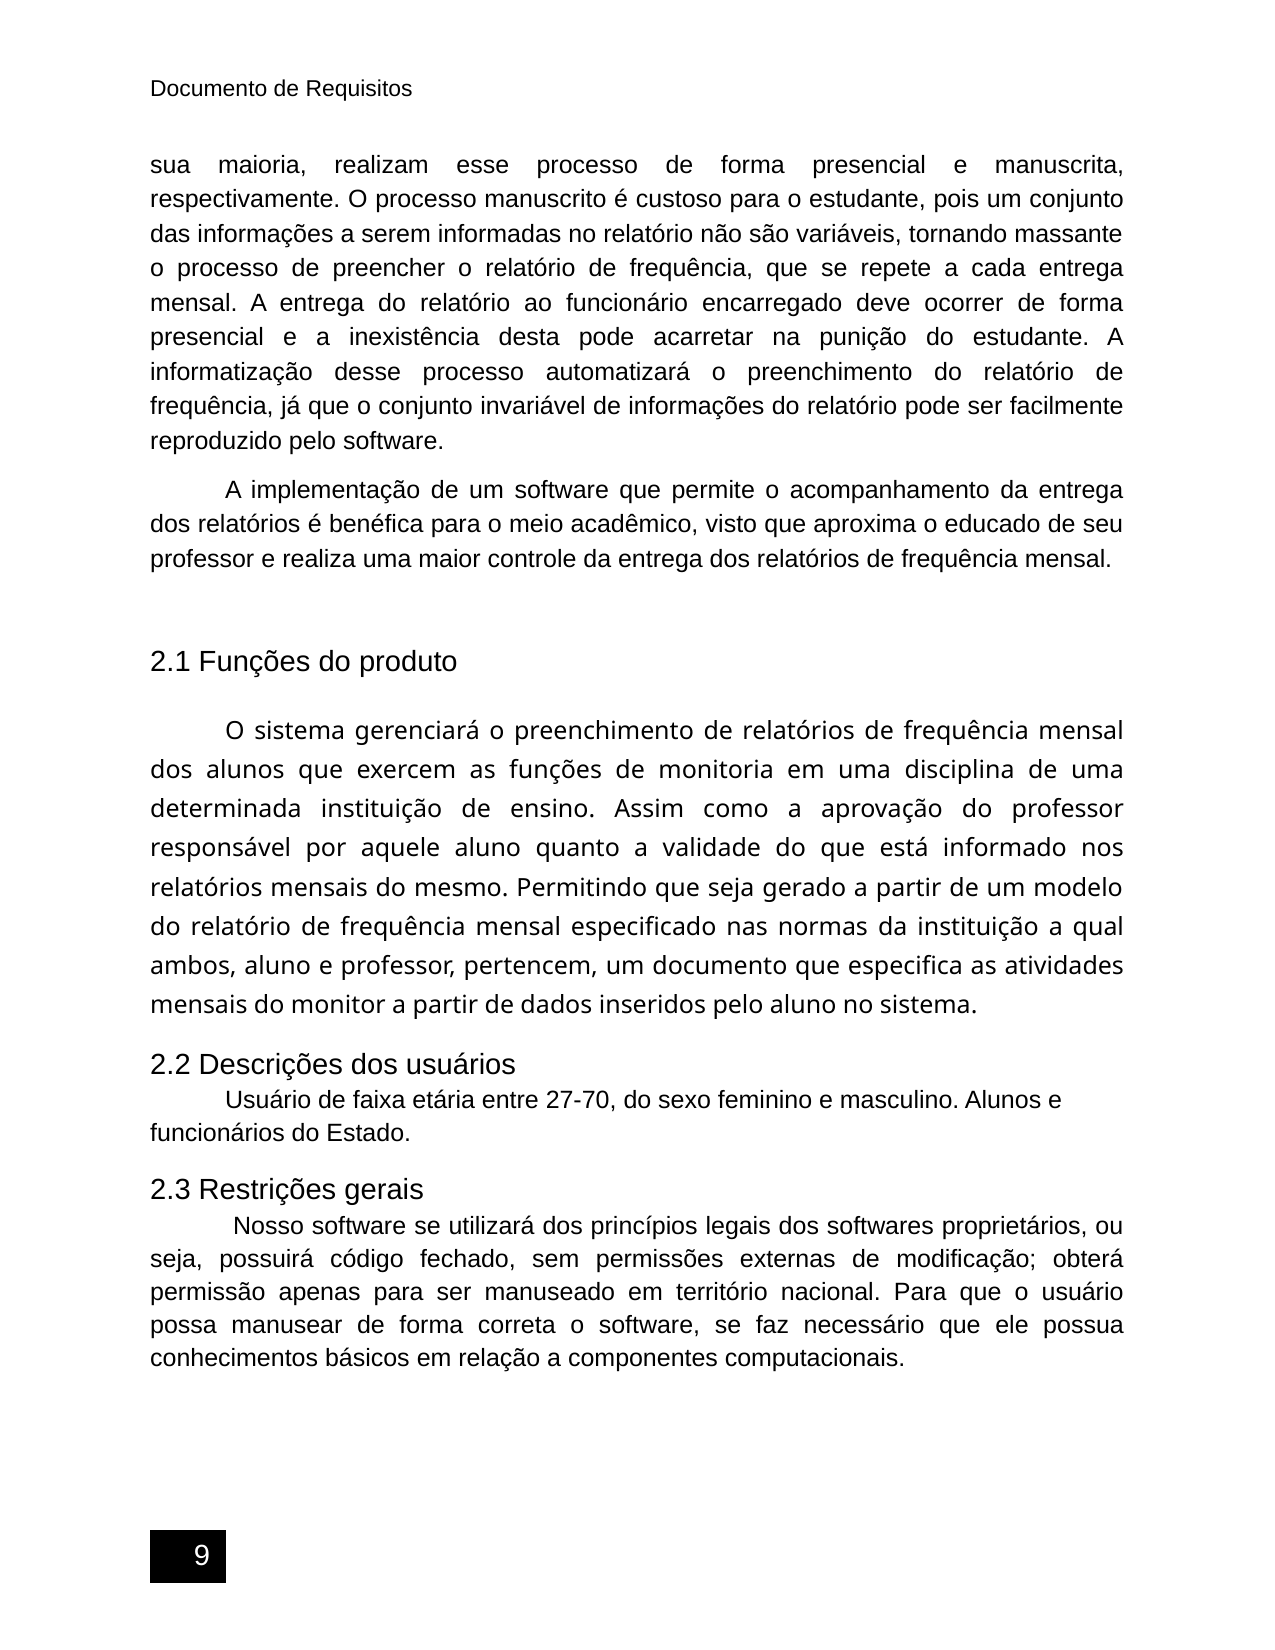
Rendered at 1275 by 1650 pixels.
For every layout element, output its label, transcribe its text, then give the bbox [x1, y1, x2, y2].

subtitle 2.3 Restrições gerais [150, 1172, 1125, 1206]
text Nosso software se utilizará dos princípios legais dos softwares proprietários, ou seja, possuirá código fechado, sem permissões externas de modificação; obterá permissão apenas para ser manuseado em território nacional. Para que o usuário possa manusear de forma correta o software, se faz necessário que ele possua conhecimentos básicos em relação a componentes computacionais. [150, 1211, 1125, 1372]
text O sistema gerenciará o preenchimento de relatórios de frequência mensal dos alunos que exercem as funções de monitoria em uma disciplina de uma determinada instituição de ensino. Assim como a aprovação do professor responsável por aquele aluno quanto a validade do que está informado nos relatórios mensais do mesmo. Permitindo que seja gerado a partir de um modelo do relatório de frequência mensal especificado nas normas da instituição a qual ambos, aluno e professor, pertencem, um documento que especifica as atividades mensais do monitor a partir de dados inseridos pelo aluno no sistema. [150, 713, 1125, 1021]
text A implementação de um software que permite o acompanhamento da entrega dos relatórios é benéfica para o meio acadêmico, visto que aproxima o educado de seu professor e realiza uma maior controle da entrega dos relatórios de frequência mensal. [150, 475, 1125, 573]
text sua maioria, realizam esse processo de forma presencial e manuscrita, respectivamente. O processo manuscrito é custoso para o estudante, pois um conjunto das informações a serem informadas no relatório não são variáveis, tornando massante o processo de preencher o relatório de frequência, que se repete a cada entrega mensal. A entrega do relatório ao funcionário encarregado deve ocorrer de forma presencial e a inexistência desta pode acarretar na punição do estudante. A informatização desse processo automatizará o preenchimento do relatório de frequência, já que o conjunto invariável de informações do relatório pode ser facilmente reproduzido pelo software. [150, 150, 1125, 454]
subtitle 2.1 Funções do produto [150, 644, 1125, 677]
text Usuário de faixa etária entre 27-70, do sexo feminino e masculino. Alunos e funcionários do Estado. [150, 1085, 1125, 1147]
subtitle 2.2 Descrições dos usuários [150, 1047, 1125, 1080]
